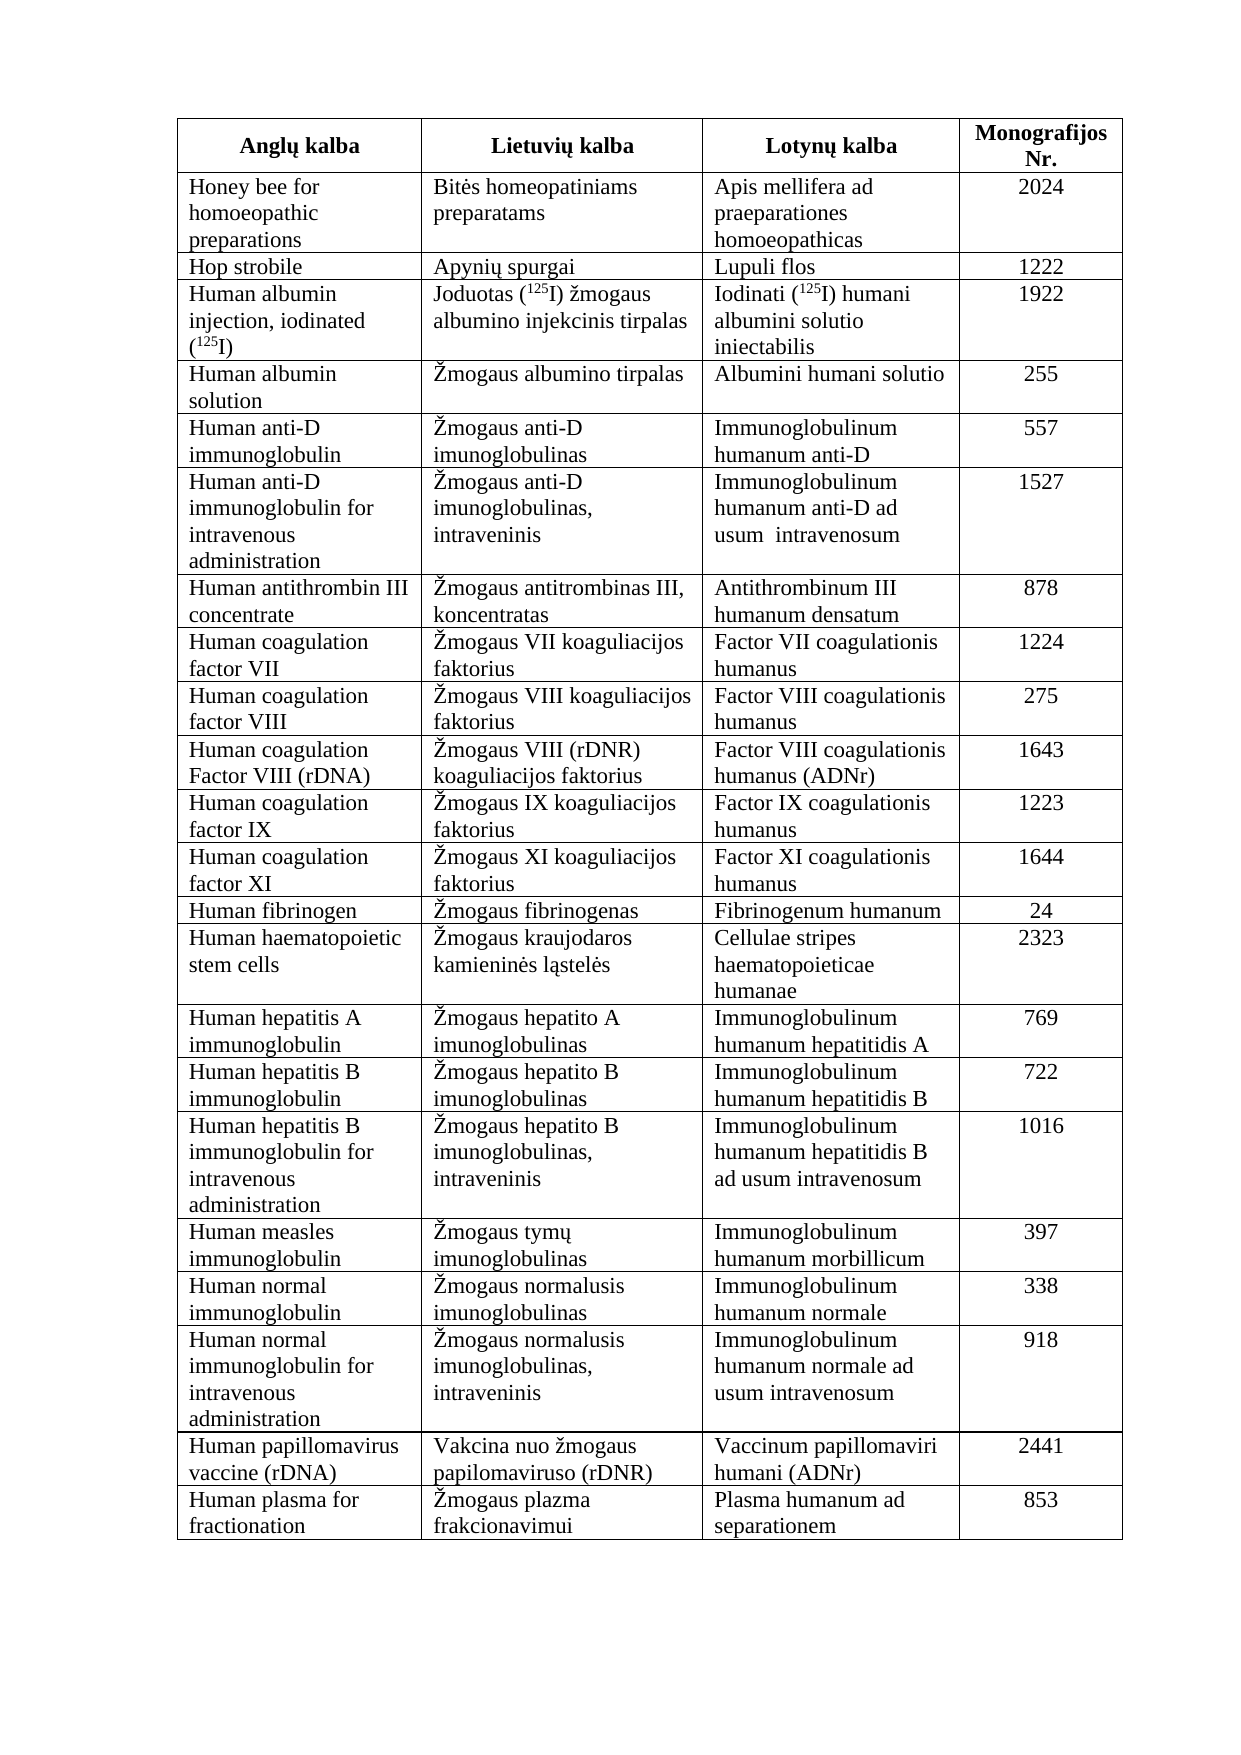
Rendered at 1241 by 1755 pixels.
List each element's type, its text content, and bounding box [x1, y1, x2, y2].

table_cell 1016 [960, 1112, 1122, 1217]
table_cell Honey bee for homoeopathic preparations [178, 173, 421, 252]
table_cell 853 [960, 1486, 1122, 1539]
table_cell Human normal immunoglobulin [178, 1272, 421, 1325]
table_cell Factor VIII coagulationis humanus [703, 682, 959, 735]
table_cell 397 [960, 1219, 1122, 1271]
table_cell Žmogaus anti-D imunoglobulinas, intraveninis [422, 468, 702, 573]
table_cell Human fibrinogen [178, 897, 421, 923]
table_cell Human coagulation Factor VIII (rDNA) [178, 736, 421, 788]
table_cell 918 [960, 1326, 1122, 1431]
table_cell Human hepatitis B immunoglobulin [178, 1058, 421, 1111]
table_cell Immunoglobulinum humanum anti-D [703, 414, 959, 467]
table_cell Žmogaus hepatito B imunoglobulinas [422, 1058, 702, 1111]
table_cell Fibrinogenum humanum [703, 897, 959, 923]
table_cell Factor VII coagulationis humanus [703, 628, 959, 681]
table_cell Human coagulation factor XI [178, 843, 421, 896]
table_cell Žmogaus antitrombinas III, koncentratas [422, 575, 702, 627]
table_cell Human coagulation factor IX [178, 790, 421, 842]
table_cell Human coagulation factor VIII [178, 682, 421, 735]
table_cell Žmogaus VIII (rDNR) koaguliacijos faktorius [422, 736, 702, 788]
table_cell 1222 [960, 253, 1122, 279]
table_cell Apynių spurgai [422, 253, 702, 279]
table_cell Žmogaus normalusis imunoglobulinas [422, 1272, 702, 1325]
table_cell Human anti-D immunoglobulin [178, 414, 421, 467]
table_cell 1643 [960, 736, 1122, 788]
table_cell Human albumin injection, iodinated (125I) [178, 280, 421, 359]
table_cell Žmogaus IX koaguliacijos faktorius [422, 790, 702, 842]
table_cell Žmogaus albumino tirpalas [422, 361, 702, 413]
table_cell 2024 [960, 173, 1122, 252]
table_cell 769 [960, 1005, 1122, 1057]
table_cell Immunoglobulinum humanum normale [703, 1272, 959, 1325]
table_cell Apis mellifera ad praeparationes homoeopathicas [703, 173, 959, 252]
table_cell Immunoglobulinum humanum morbillicum [703, 1219, 959, 1271]
table_cell 722 [960, 1058, 1122, 1111]
table_cell Immunoglobulinum humanum hepatitidis A [703, 1005, 959, 1057]
table_cell Žmogaus tymų imunoglobulinas [422, 1219, 702, 1271]
table_header Anglų kalba [178, 119, 421, 172]
table_cell Immunoglobulinum humanum hepatitidis B ad usum intravenosum [703, 1112, 959, 1217]
table_cell Human anti-D immunoglobulin for intravenous administration [178, 468, 421, 573]
table_cell 2441 [960, 1433, 1122, 1485]
table_cell 878 [960, 575, 1122, 627]
table_cell Joduotas (125I) žmogaus albumino injekcinis tirpalas [422, 280, 702, 359]
table_cell Human papillomavirus vaccine (rDNA) [178, 1433, 421, 1485]
table_cell Lupuli flos [703, 253, 959, 279]
table_cell 1224 [960, 628, 1122, 681]
table_cell Vaccinum papillomaviri humani (ADNr) [703, 1433, 959, 1485]
table_cell Human antithrombin III concentrate [178, 575, 421, 627]
table_header Monografijos Nr. [960, 119, 1122, 172]
table_cell Cellulae stripes haematopoieticae humanae [703, 924, 959, 1003]
table_cell Žmogaus plazma frakcionavimui [422, 1486, 702, 1539]
table_cell Human hepatitis B immunoglobulin for intravenous administration [178, 1112, 421, 1217]
table_cell Žmogaus normalusis imunoglobulinas, intraveninis [422, 1326, 702, 1431]
table_cell Žmogaus VII koaguliacijos faktorius [422, 628, 702, 681]
table_cell Žmogaus anti-D imunoglobulinas [422, 414, 702, 467]
table_cell Plasma humanum ad separationem [703, 1486, 959, 1539]
table_cell Hop strobile [178, 253, 421, 279]
table_cell Žmogaus hepatito B imunoglobulinas, intraveninis [422, 1112, 702, 1217]
table_header Lietuvių kalba [422, 119, 702, 172]
table_cell Human albumin solution [178, 361, 421, 413]
table_cell Human haematopoietic stem cells [178, 924, 421, 1003]
table_cell Iodinati (125I) humani albumini solutio iniectabilis [703, 280, 959, 359]
table_cell Factor XI coagulationis humanus [703, 843, 959, 896]
table_cell 338 [960, 1272, 1122, 1325]
table_cell Immunoglobulinum humanum normale ad usum intravenosum [703, 1326, 959, 1431]
table_cell 1922 [960, 280, 1122, 359]
table_cell Albumini humani solutio [703, 361, 959, 413]
table_cell Human plasma for fractionation [178, 1486, 421, 1539]
table_cell 557 [960, 414, 1122, 467]
table_cell 255 [960, 361, 1122, 413]
table_cell 2323 [960, 924, 1122, 1003]
table_cell Human hepatitis A immunoglobulin [178, 1005, 421, 1057]
table_cell 24 [960, 897, 1122, 923]
table_cell Antithrombinum III humanum densatum [703, 575, 959, 627]
table_cell Immunoglobulinum humanum hepatitidis B [703, 1058, 959, 1111]
table_cell Human normal immunoglobulin for intravenous administration [178, 1326, 421, 1431]
table_cell Žmogaus fibrinogenas [422, 897, 702, 923]
table_cell Žmogaus kraujodaros kamieninės ląstelės [422, 924, 702, 1003]
table_cell Vakcina nuo žmogaus papilomaviruso (rDNR) [422, 1433, 702, 1485]
table_cell 1527 [960, 468, 1122, 573]
table_cell 1223 [960, 790, 1122, 842]
table_cell 275 [960, 682, 1122, 735]
table_cell Factor IX coagulationis humanus [703, 790, 959, 842]
table_cell Factor VIII coagulationis humanus (ADNr) [703, 736, 959, 788]
table_cell Bitės homeopatiniams preparatams [422, 173, 702, 252]
table_cell Žmogaus VIII koaguliacijos faktorius [422, 682, 702, 735]
table_cell Žmogaus XI koaguliacijos faktorius [422, 843, 702, 896]
table_cell Immunoglobulinum humanum anti-D ad usum intravenosum [703, 468, 959, 573]
table_cell Žmogaus hepatito A imunoglobulinas [422, 1005, 702, 1057]
table_header Lotynų kalba [703, 119, 959, 172]
table_cell Human coagulation factor VII [178, 628, 421, 681]
table_cell Human measles immunoglobulin [178, 1219, 421, 1271]
table_cell 1644 [960, 843, 1122, 896]
